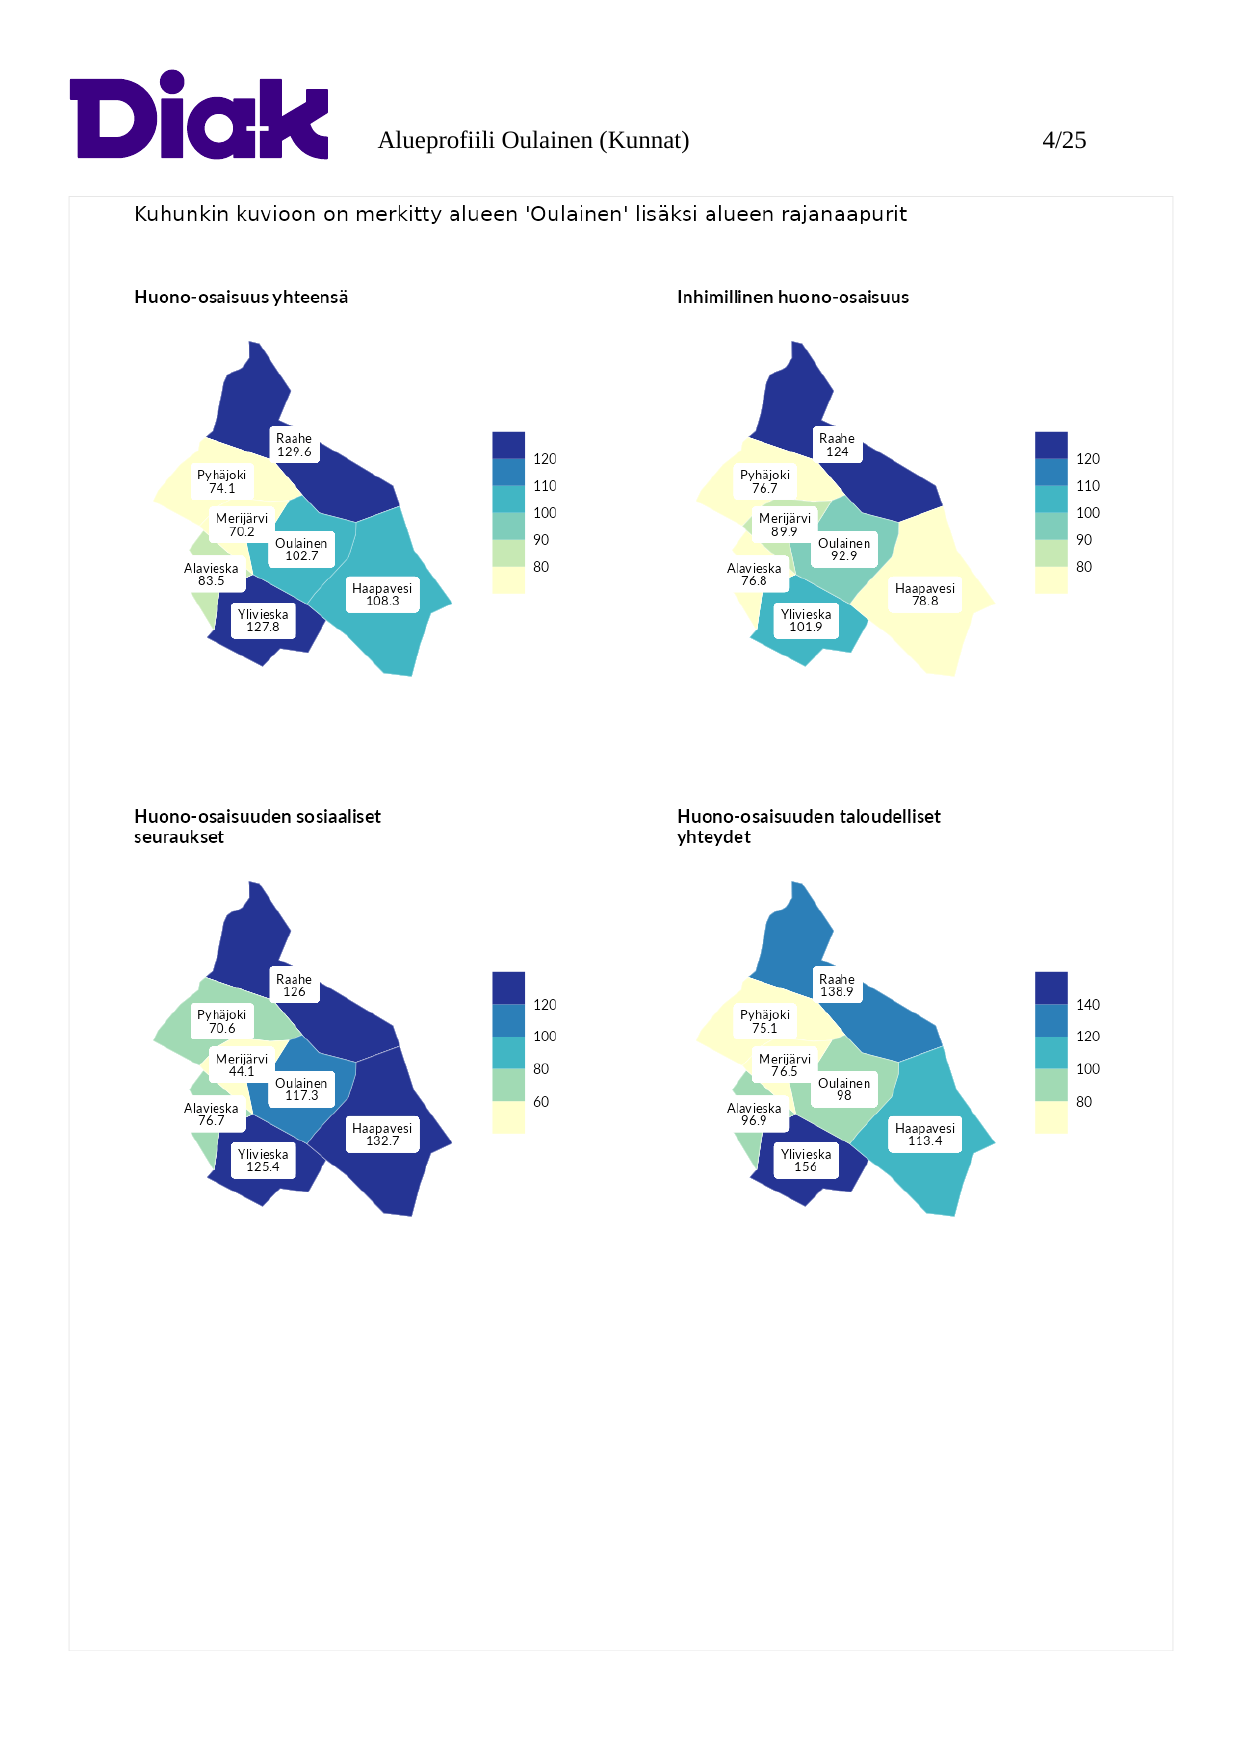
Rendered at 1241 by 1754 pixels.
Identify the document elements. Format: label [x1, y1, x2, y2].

picture [61, 196, 1179, 1651]
